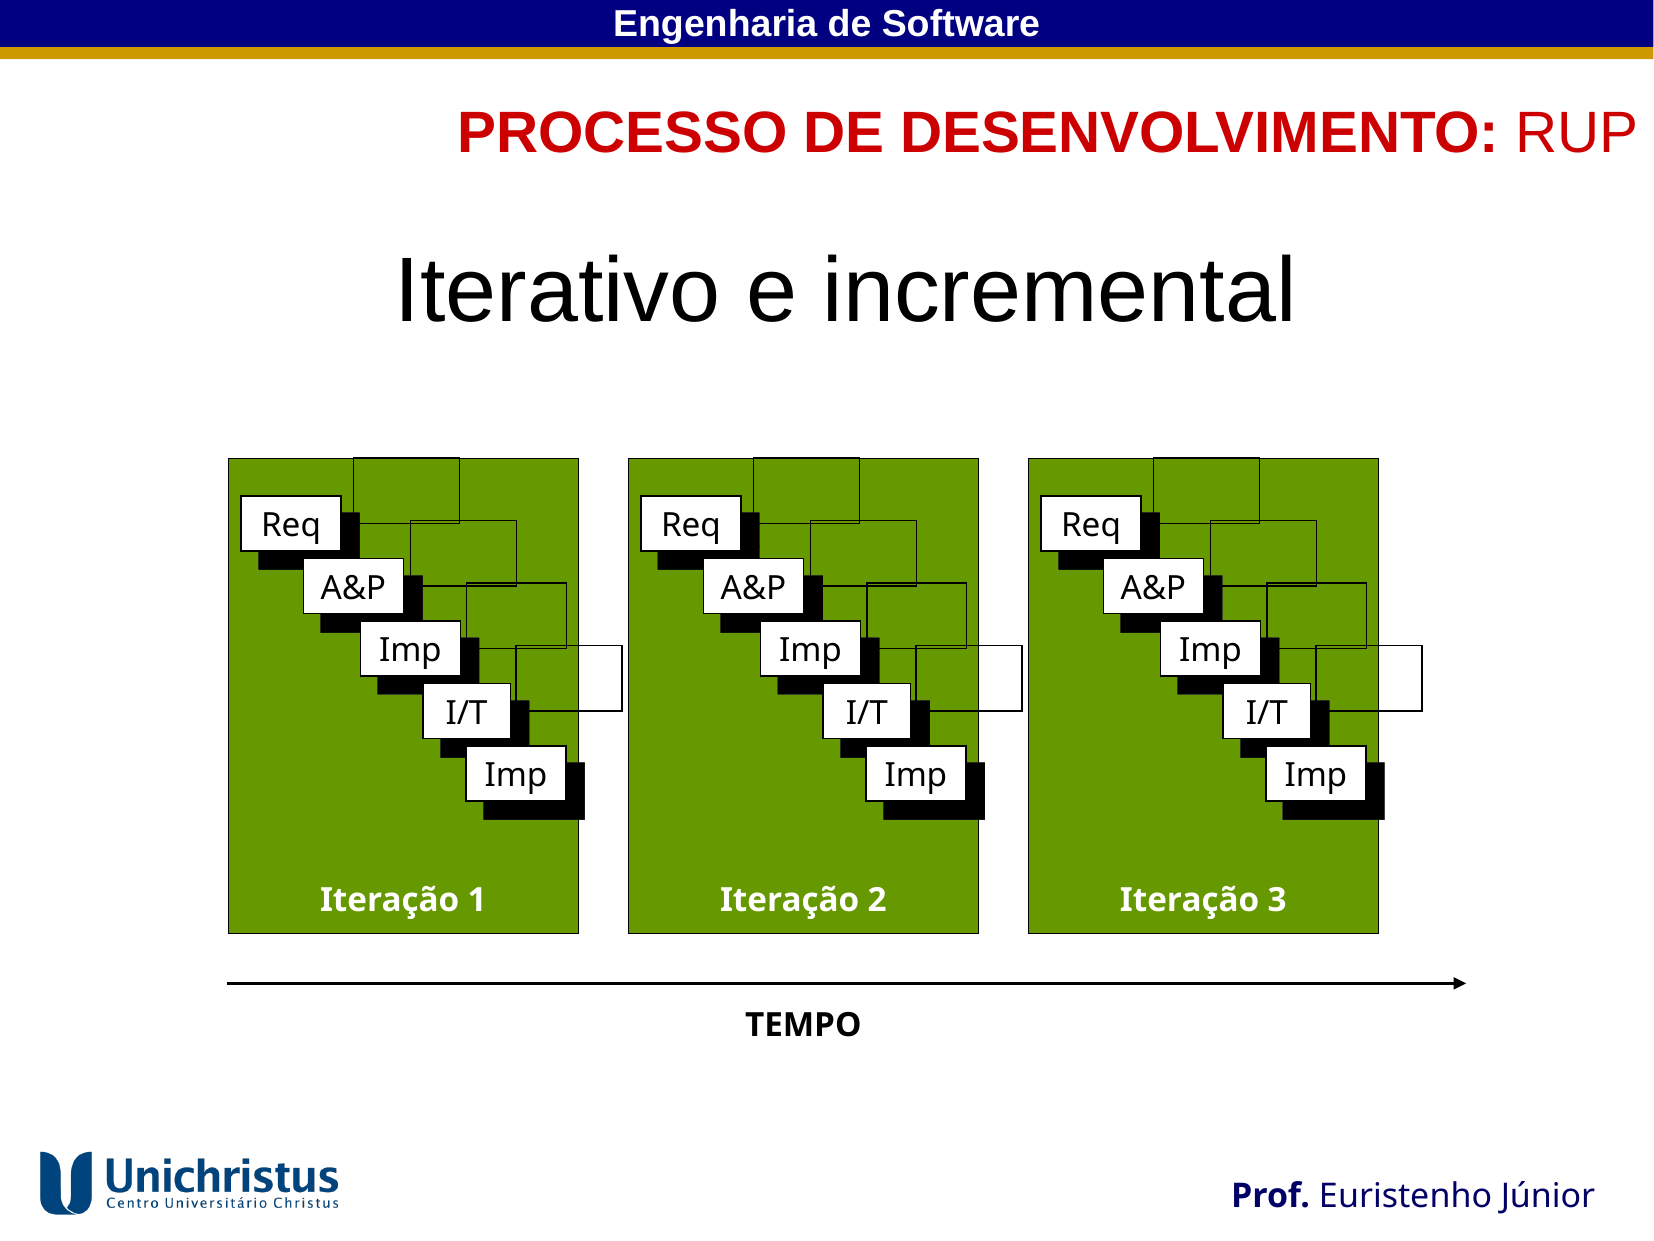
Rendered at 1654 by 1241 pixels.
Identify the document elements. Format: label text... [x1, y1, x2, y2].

text_box Iteração 2 [653, 870, 954, 927]
text_box Req [241, 495, 341, 552]
title Iterativo e incremental [153, 190, 1504, 379]
text_box TEMPO [691, 995, 917, 1052]
text_box Imp [466, 745, 566, 802]
text_box I/T [1223, 683, 1311, 739]
text_box [0, 47, 1654, 60]
text_box [628, 458, 979, 934]
text_box I/T [823, 683, 911, 739]
text_box Req [1040, 495, 1142, 552]
text_box Imp [760, 620, 861, 677]
text_box Iteração 1 [253, 870, 554, 927]
text_box A&P [703, 558, 804, 614]
picture [35, 1148, 343, 1217]
text_box [228, 458, 579, 934]
text_box I/T [422, 683, 511, 739]
text_box Req [640, 495, 742, 552]
text_box Imp [1160, 620, 1261, 677]
text_box Imp [360, 620, 461, 677]
text_box A&P [1103, 558, 1204, 614]
text_box A&P [303, 558, 404, 614]
text_box Iteração 3 [1053, 870, 1354, 927]
text_box [1028, 458, 1379, 934]
text_box Engenharia de Software [0, 0, 1654, 47]
text_box Imp [865, 745, 967, 802]
text_box Imp [1265, 745, 1367, 802]
text_box Prof. Euristenho Júnior [1216, 1163, 1654, 1224]
text_box PROCESSO DE DESENVOLVIMENTO: RUP [443, 92, 1654, 173]
